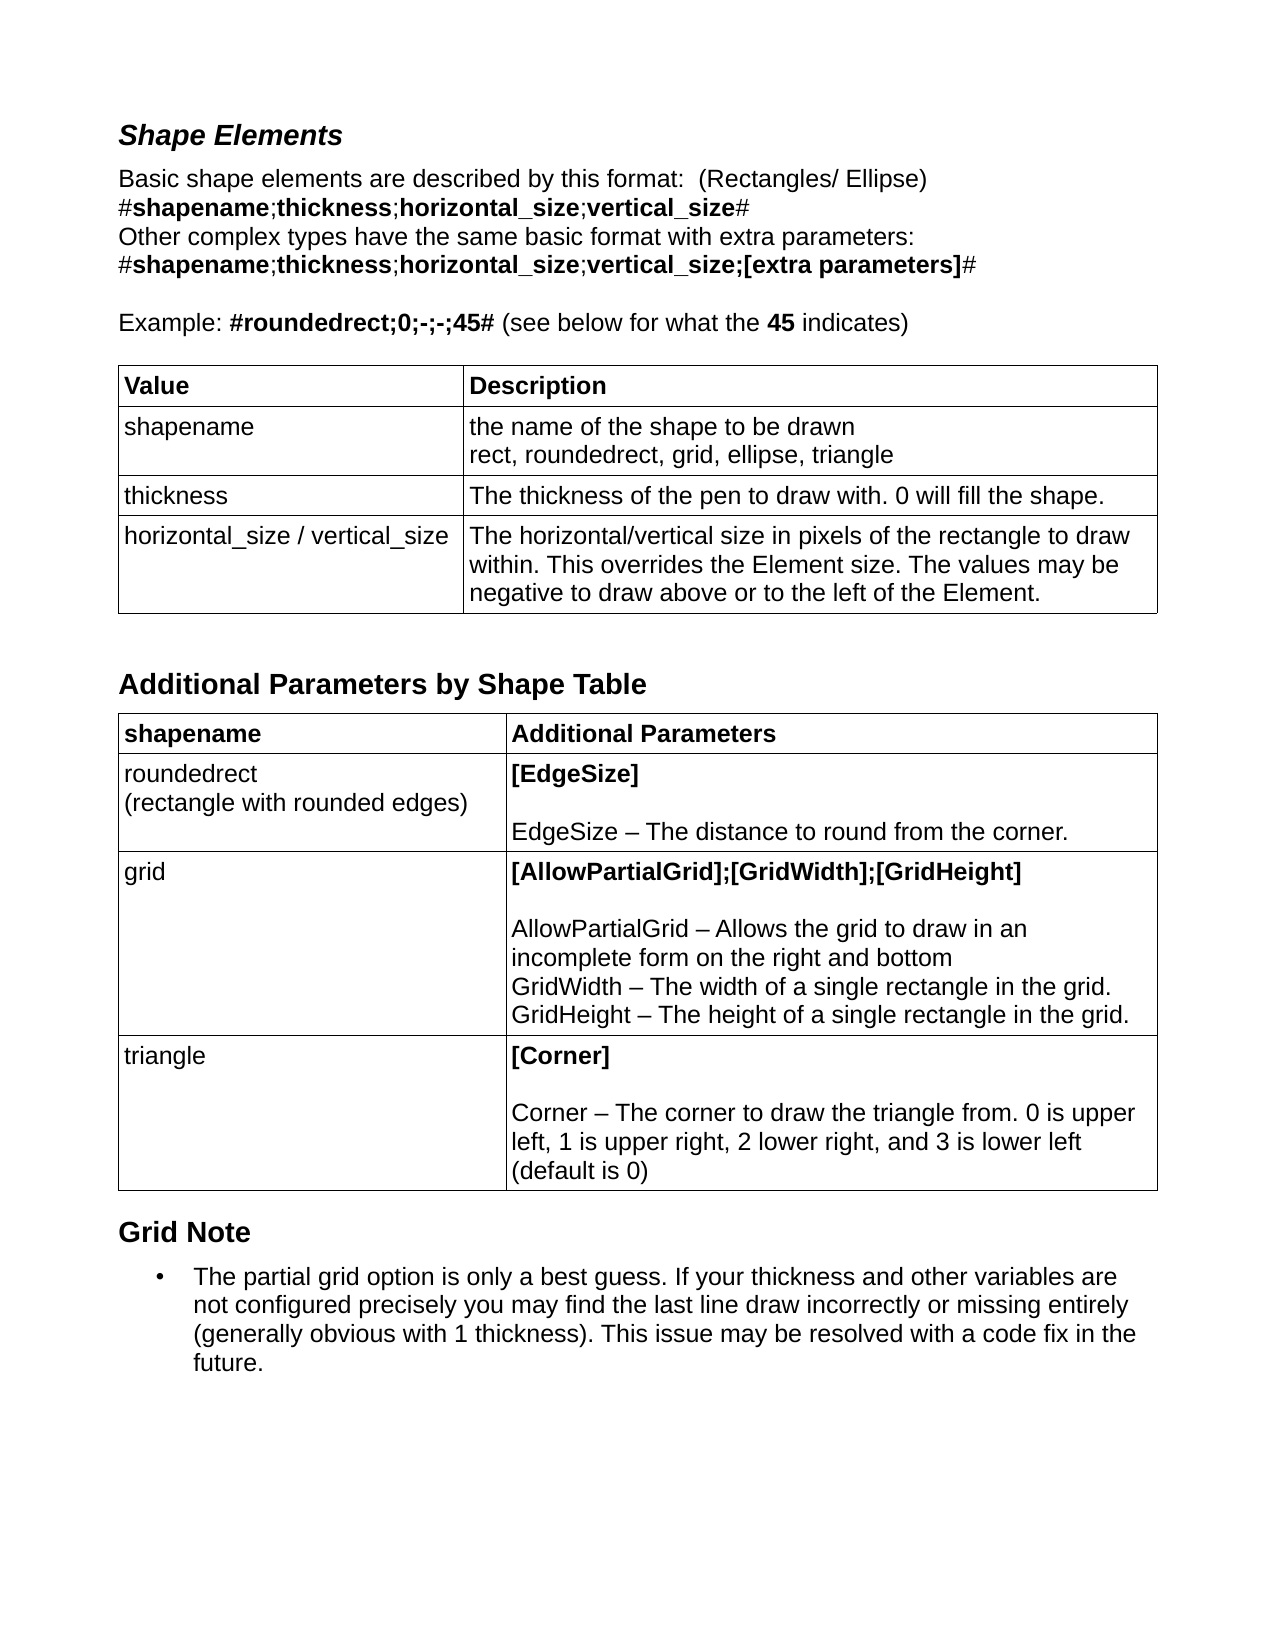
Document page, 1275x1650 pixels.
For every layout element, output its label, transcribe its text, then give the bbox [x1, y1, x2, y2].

list The partial grid option is only a best guess. If your thickness and other variables are not configured precisely you may find the last line draw incorrectly or missing entirely (generally obvious with 1 thickness). This issue may be resolved with a code fix in the future. [156, 1261, 1157, 1377]
text Example: #roundedrect;0;-;-;45# (see below for what the 45 indicates) [118, 308, 1157, 337]
table_cell [EdgeSize] EdgeSize – The distance to round from the corner. [507, 754, 1157, 851]
text Other complex types have the same basic format with extra parameters: [118, 222, 1157, 250]
table_cell triangle [119, 1036, 506, 1190]
table_cell [Corner] Corner – The corner to draw the triangle from. 0 is upper left, 1 is upper right, 2 lower right, and 3 is lower left (default is 0) [507, 1036, 1157, 1190]
table_cell [AllowPartialGrid];[GridWidth];[GridHeight] AllowPartialGrid – Allows the grid to draw in an incomplete form on the right and bottom GridWidth – The width of a single rectangle in the grid. GridHeight – The height of a single rectangle in the grid. [507, 852, 1157, 1035]
text #shapename;thickness;horizontal_size;vertical_size;[extra parameters]# [118, 250, 1157, 279]
table_cell grid [119, 852, 506, 1035]
table_cell The thickness of the pen to draw with. 0 will fill the shape. [464, 476, 1157, 515]
table_cell horizontal_size / vertical_size [119, 516, 463, 613]
text #shapename;thickness;horizontal_size;vertical_size# [118, 193, 1157, 222]
table_cell the name of the shape to be drawn rect, roundedrect, grid, ellipse, triangle [464, 407, 1157, 475]
table_header Description [464, 366, 1157, 406]
table_cell shapename [119, 407, 463, 475]
table_cell thickness [119, 476, 463, 515]
table_header Value [119, 366, 463, 406]
table_cell roundedrect (rectangle with rounded edges) [119, 754, 506, 851]
table_header shapename [119, 714, 506, 753]
subtitle Shape Elements [118, 118, 1157, 152]
subtitle Grid Note [118, 1215, 1157, 1249]
text Basic shape elements are described by this format: (Rectangles/ Ellipse) [118, 164, 1157, 193]
subtitle Additional Parameters by Shape Table [118, 667, 1157, 700]
table_header Additional Parameters [507, 714, 1157, 753]
table_cell The horizontal/vertical size in pixels of the rectangle to draw within. This overrides the Element size. The values may be negative to draw above or to the left of the Element. [464, 516, 1157, 613]
